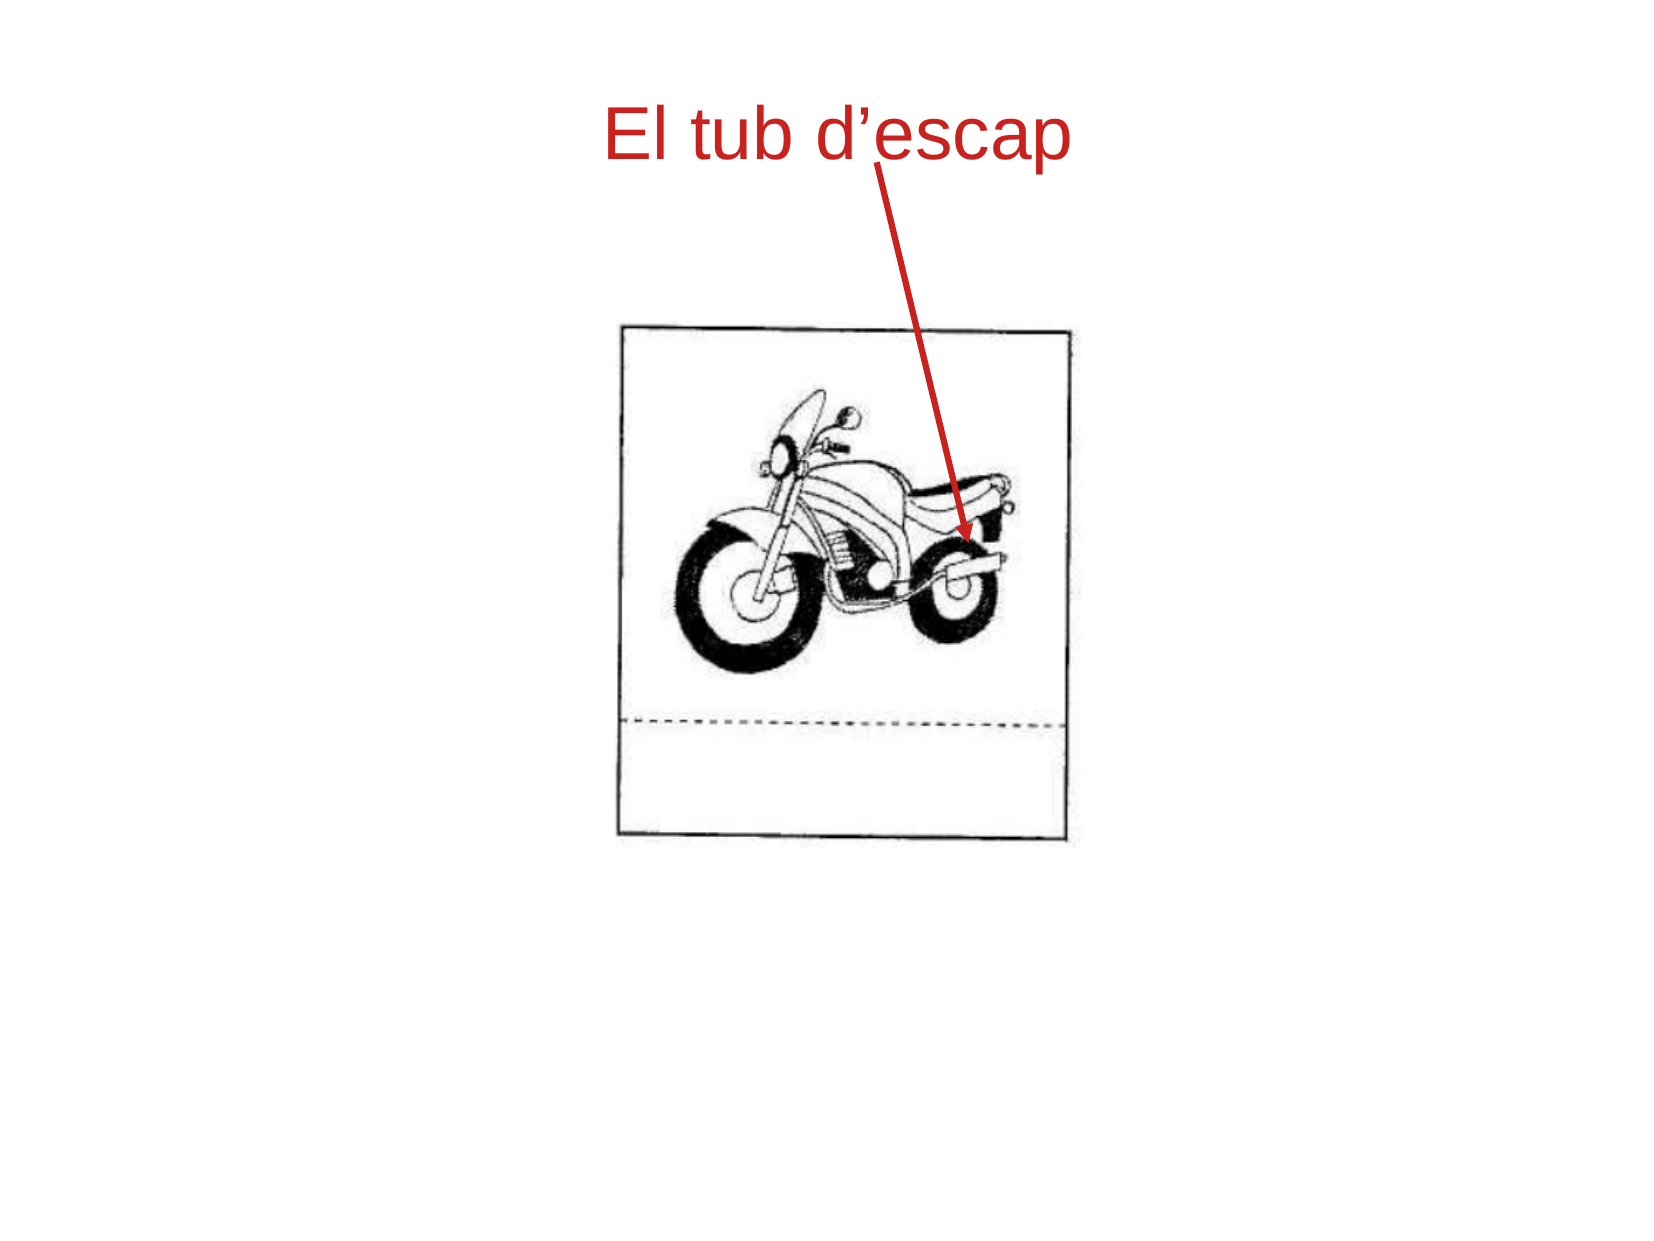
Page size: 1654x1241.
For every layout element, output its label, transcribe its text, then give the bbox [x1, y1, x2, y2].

text_box El tub d’escap [389, 58, 1288, 201]
picture [581, 291, 1094, 873]
